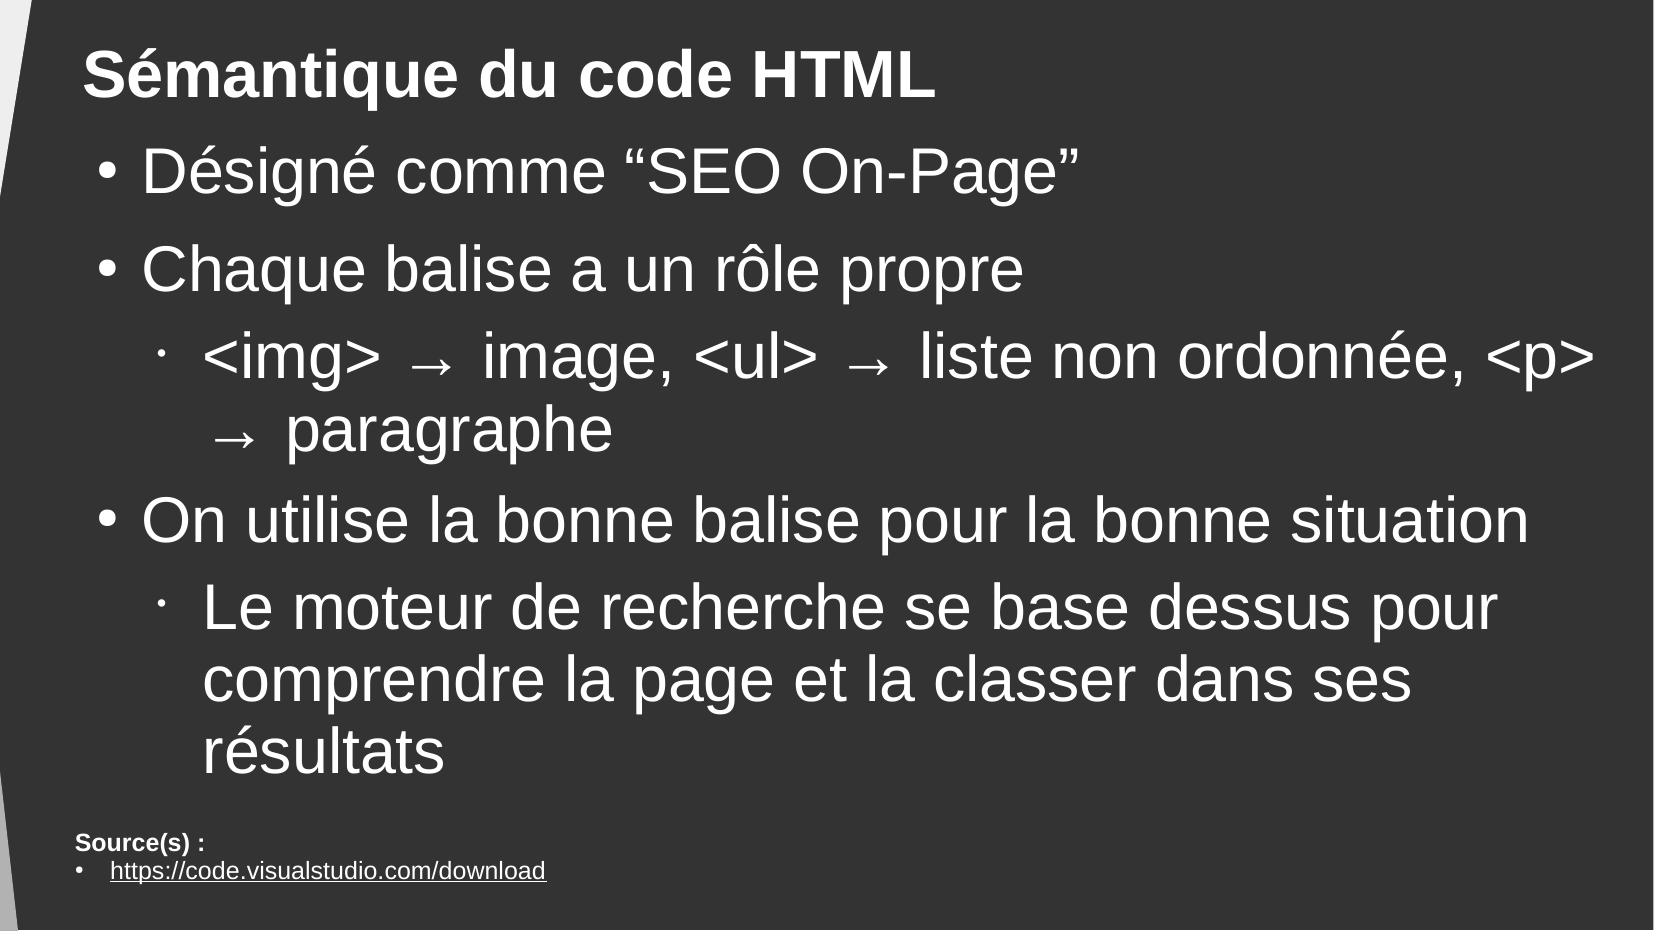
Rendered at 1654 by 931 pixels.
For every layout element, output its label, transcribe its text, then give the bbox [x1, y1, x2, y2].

list Désigné comme “SEO On-Page” Chaque balise a un rôle propre <img> → image, <ul> → liste non ordonnée, <p> → paragraphe On utilise la bonne balise pour la bonne situation Le moteur de recherche se base dessus pour comprendre la page et la classer dans ses résultats [80, 135, 1630, 792]
text_box Source(s) : https://code.visualstudio.com/download [59, 821, 1546, 921]
text_box [0, 771, 19, 931]
title Sémantique du code HTML [82, 36, 1571, 114]
text_box [0, 0, 32, 197]
